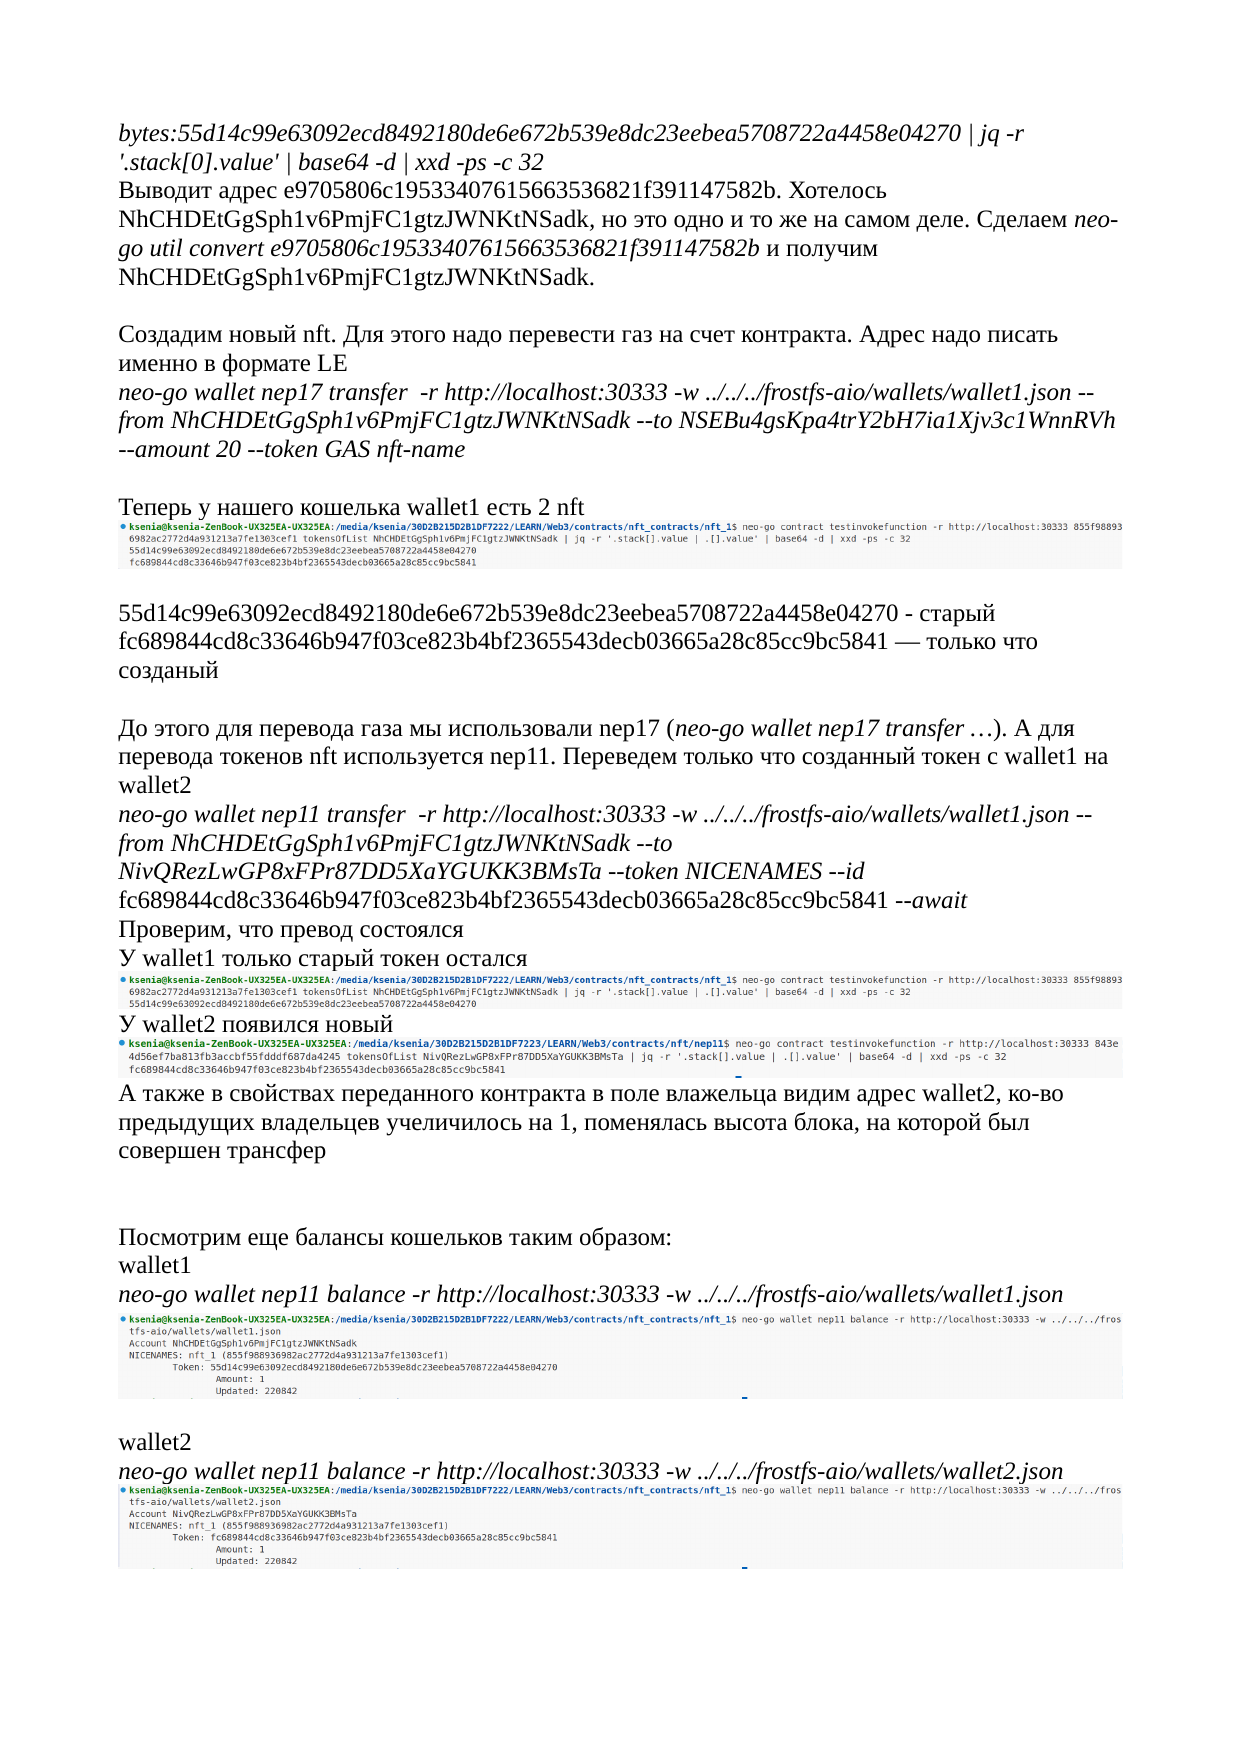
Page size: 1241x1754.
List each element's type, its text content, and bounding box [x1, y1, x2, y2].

picture [118, 520, 1123, 569]
text neo-go wallet nep11 balance -r http://localhost:30333 -w ../../../frostfs-aio/wallets/wallet1.json [118, 1279, 1122, 1308]
text До этого для перевода газа мы использовали nep17 (neo-go wallet nep17 transfer …). А для перевода токенов nft используется nep11. Переведем только что созданный токен с wallet1 на wallet2 [118, 713, 1122, 799]
text Посмотрим еще балансы кошельков таким образом: [118, 1222, 1122, 1250]
text neo-go wallet nep17 transfer -r http://localhost:30333 -w ../../../frostfs-aio/wallets/wallet1.json --from NhCHDEtGgSph1v6PmjFC1gtzJWNKtNSadk --to NSEBu4gsKpa4trY2bH7ia1Xjv3c1WnnRVh --amount 20 --token GAS nft-name [118, 377, 1122, 463]
text У wallet1 только старый токен остался [118, 943, 1122, 971]
text Проверим, что превод состоялся [118, 914, 1122, 943]
text neo-go wallet nep11 transfer -r http://localhost:30333 -w ../../../frostfs-aio/wallets/wallet1.json --from NhCHDEtGgSph1v6PmjFC1gtzJWNKtNSadk --to NivQRezLwGP8xFPr87DD5XaYGUKK3BMsTa --token NICENAMES --id fc689844cd8c33646b947f03ce823b4bf2365543decb03665a28c85cc9bc5841 --await [118, 799, 1122, 914]
picture [118, 1484, 1123, 1569]
text bytes:55d14c99e63092ecd8492180de6e672b539e8dc23eebea5708722a4458e04270 | jq -r '.stack[0].value' | base64 -d | xxd -ps -c 32 [118, 118, 1122, 176]
text Выводит адрес e9705806c19533407615663536821f391147582b. Хотелось NhCHDEtGgSph1v6PmjFC1gtzJWNKtNSadk, но это одно и то же на самом деле. Сделаем neo-go util convert e9705806c19533407615663536821f391147582b и получим NhCHDEtGgSph1v6PmjFC1gtzJWNKtNSadk. [118, 176, 1122, 291]
text У wallet2 появился новый [118, 1009, 1122, 1037]
picture [118, 1037, 1123, 1078]
text wallet2 [118, 1427, 1122, 1456]
picture [118, 1313, 1123, 1399]
text wallet1 [118, 1250, 1122, 1279]
text Теперь у нашего кошелька wallet1 есть 2 nft [118, 492, 1122, 520]
text А также в свойствах переданного контракта в поле влажельца видим адрес wallet2, ко-во предыдущих владельцев учеличилось на 1, поменялась высота блока, на которой был совершен трансфер [118, 1078, 1122, 1164]
text Создадим новый nft. Для этого надо перевести газ на счет контракта. Адрес надо писать именно в формате LE [118, 319, 1122, 377]
text fc689844cd8c33646b947f03ce823b4bf2365543decb03665a28c85cc9bc5841 — только что созданый [118, 626, 1122, 684]
picture [118, 971, 1123, 1009]
text 55d14c99e63092ecd8492180de6e672b539e8dc23eebea5708722a4458e04270 - старый [118, 598, 1122, 626]
text neo-go wallet nep11 balance -r http://localhost:30333 -w ../../../frostfs-aio/wallets/wallet2.json [118, 1456, 1122, 1484]
